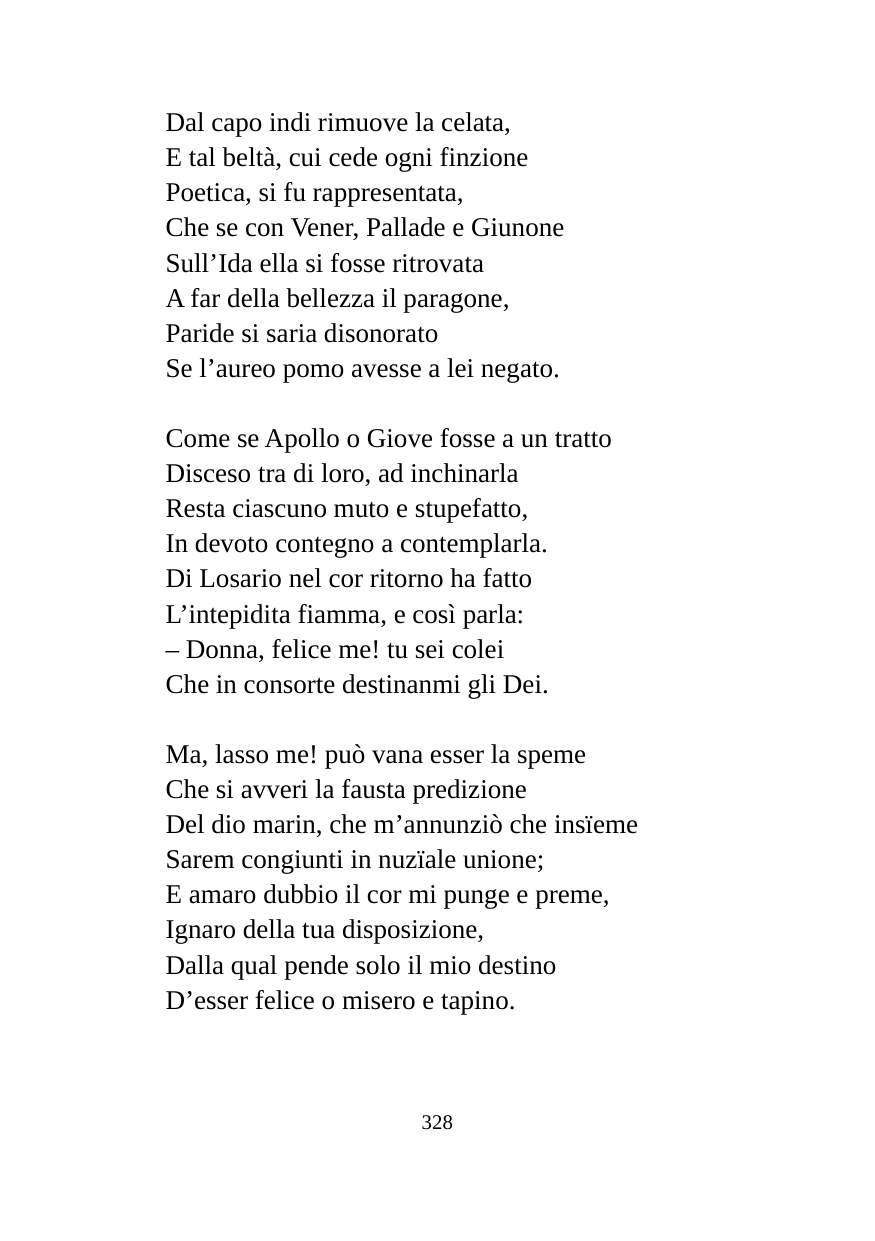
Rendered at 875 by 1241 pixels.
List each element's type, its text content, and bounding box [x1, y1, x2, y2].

text L’intepidita fiamma, e così parla: [165, 598, 768, 629]
text Disceso tra di loro, ad inchinarla [165, 457, 768, 488]
text Che in consorte destinanmi gli Dei. [165, 668, 768, 699]
text Paride si saria disonorato [165, 317, 768, 348]
text Sull’Ida ella si fosse ritrovata [165, 247, 768, 278]
text Se l’aureo pomo avesse a lei negato. [165, 352, 768, 383]
text Resta ciascuno muto e stupefatto, [165, 492, 768, 523]
text Ignaro della tua disposizione, [165, 914, 768, 945]
text E amaro dubbio il cor mi punge e preme, [165, 878, 768, 910]
text Del dio marin, che m’annunziò che insïeme [165, 808, 768, 839]
text D’esser felice o misero e tapino. [165, 984, 768, 1015]
text In devoto contegno a contemplarla. [165, 527, 768, 559]
text Di Losario nel cor ritorno ha fatto [165, 563, 768, 594]
text Poetica, si fu rappresentata, [165, 176, 768, 208]
text A far della bellezza il paragone, [165, 282, 768, 313]
text Come se Apollo o Giove fosse a un tratto [165, 422, 768, 453]
text E tal beltà, cui cede ogni finzione [165, 141, 768, 172]
text – Donna, felice me! tu sei colei [165, 633, 768, 664]
text Sarem congiunti in nuzïale unione; [165, 843, 768, 874]
text Dal capo indi rimuove la celata, [165, 106, 768, 137]
text Dalla qual pende solo il mio destino [165, 949, 768, 980]
text Che se con Vener, Pallade e Giunone [165, 212, 768, 243]
text Che si avveri la fausta predizione [165, 773, 768, 804]
text Ma, lasso me! può vana esser la speme [165, 738, 768, 769]
